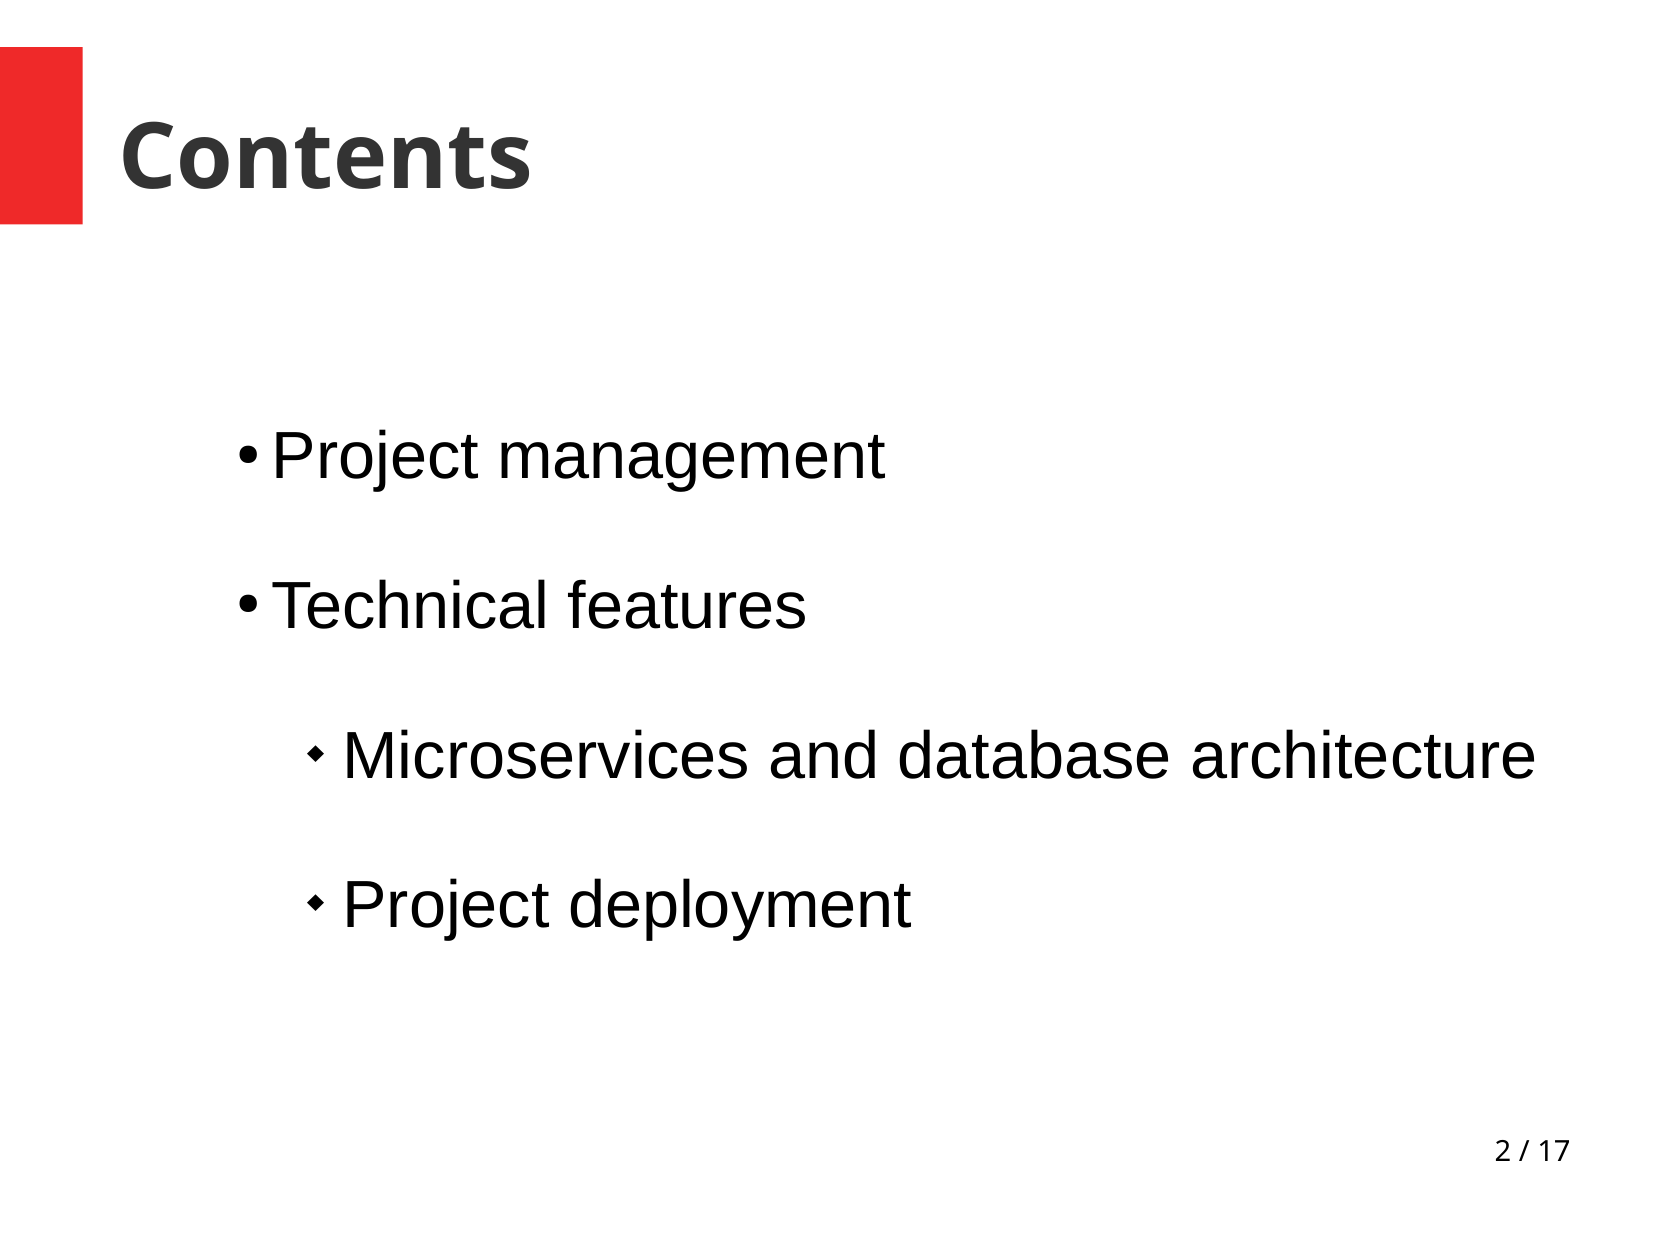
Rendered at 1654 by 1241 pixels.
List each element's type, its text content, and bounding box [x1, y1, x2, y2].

subtitle Project management Technical features Microservices and database architecture Project deployment [236, 348, 1583, 1087]
title Contents [118, 49, 1571, 257]
